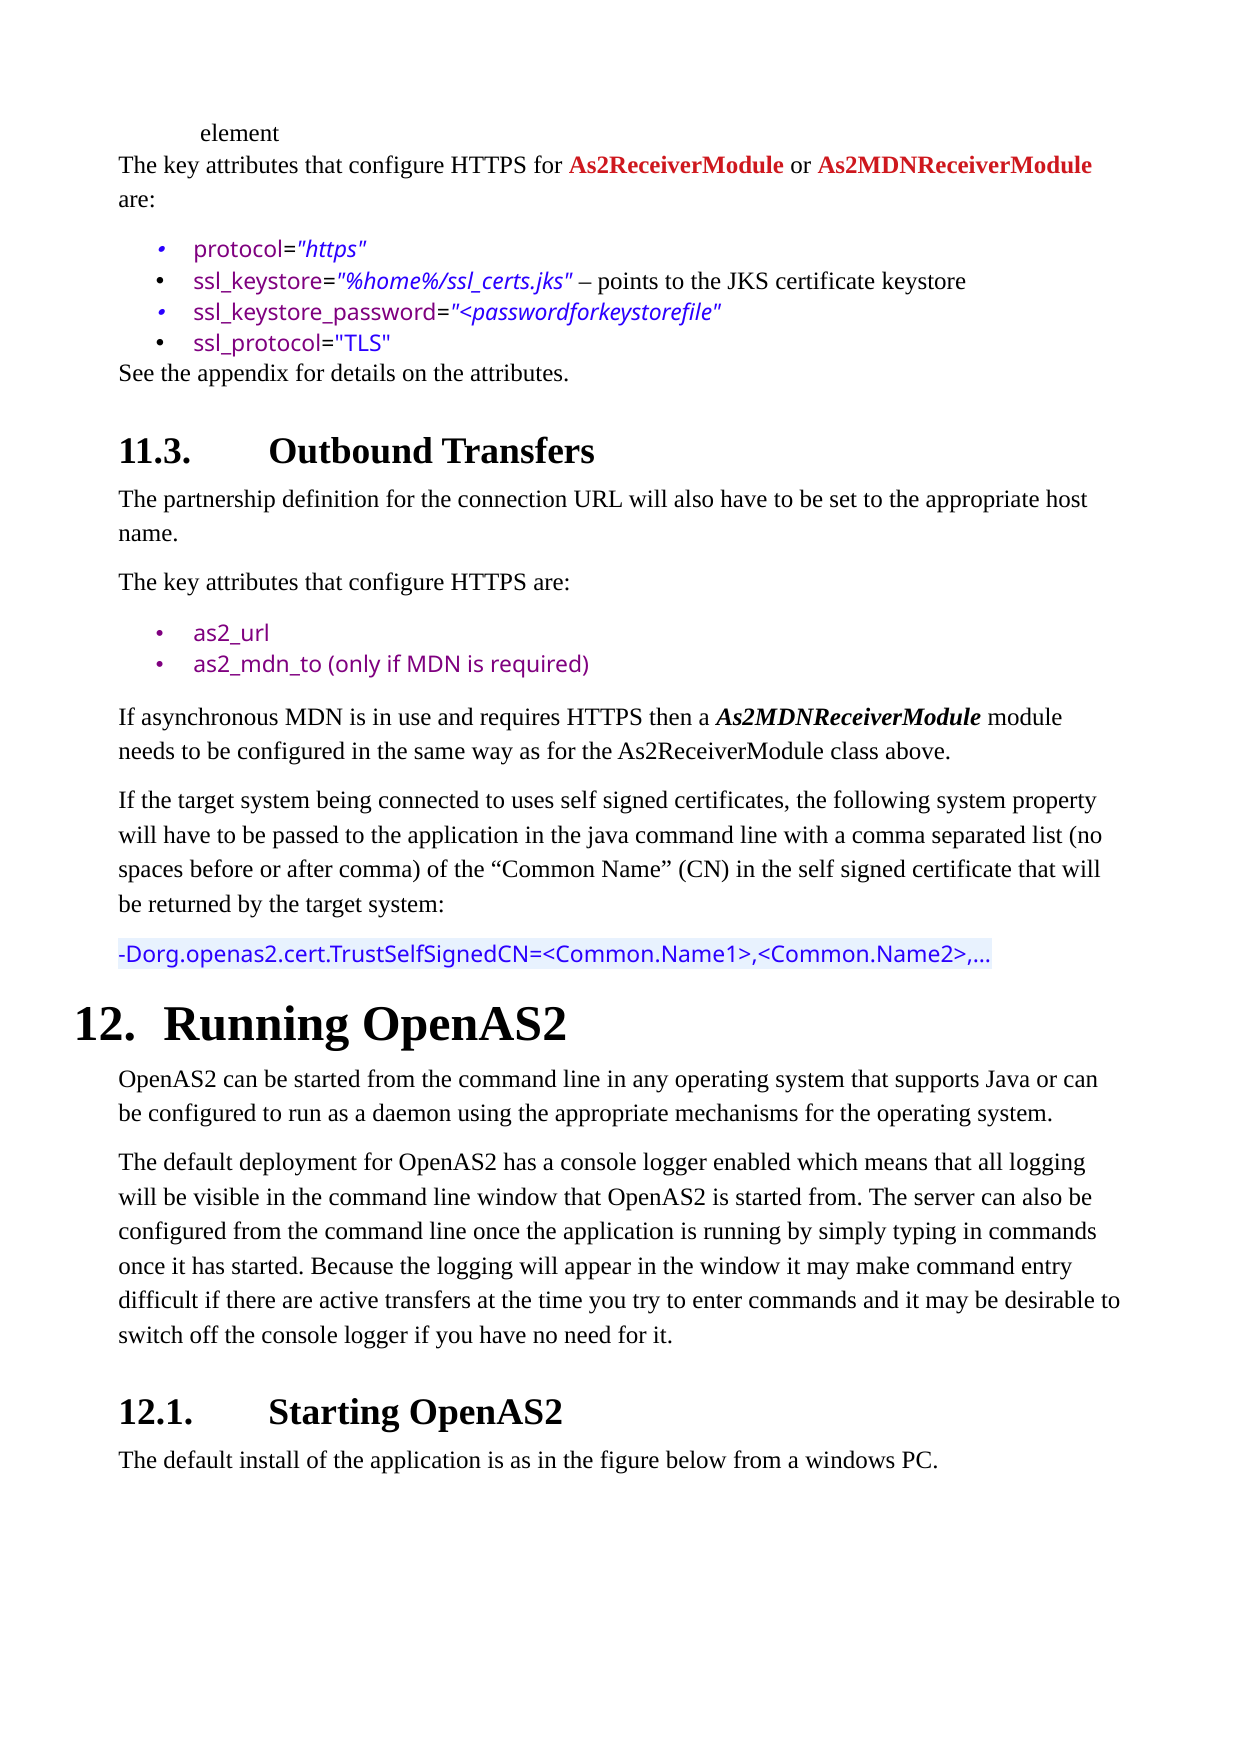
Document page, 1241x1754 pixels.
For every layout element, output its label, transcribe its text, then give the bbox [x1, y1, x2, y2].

text See the appendix for details on the attributes. [118, 358, 1122, 387]
subtitle Starting OpenAS2 [118, 1390, 1122, 1433]
text If asynchronous MDN is in use and requires HTTPS then a As2MDNReceiverModule module needs to be configured in the same way as for the As2ReceiverModule class above. [118, 702, 1122, 765]
list as2_mdn_to (only if MDN is required) [156, 648, 1122, 679]
text -Dorg.openas2.cert.TrustSelfSignedCN=<Common.Name1>,<Common.Name2>,… [118, 938, 1122, 969]
text The partnership definition for the connection URL will also have to be set to the appropriate host name. [118, 484, 1122, 547]
list ssl_keystore="%home%/ssl_certs.jks" – points to the JKS certificate keystore [156, 264, 1122, 296]
text The key attributes that configure HTTPS are: [118, 567, 1122, 596]
list as2_url [156, 616, 1122, 648]
list element [162, 118, 1122, 147]
list ssl_keystore_password="<passwordforkeystorefile" [156, 296, 1122, 327]
text OpenAS2 can be started from the command line in any operating system that supports Java or can be configured to run as a daemon using the appropriate mechanisms for the operating system. [118, 1064, 1122, 1127]
subtitle Running OpenAS2 [73, 994, 1122, 1051]
text The default deployment for OpenAS2 has a console logger enabled which means that all logging will be visible in the command line window that OpenAS2 is started from. The server can also be configured from the command line once the application is running by simply typing in commands once it has started. Because the logging will appear in the window it may make command entry difficult if there are active transfers at the time you try to enter commands and it may be desirable to switch off the console logger if you have no need for it. [118, 1147, 1122, 1349]
text The key attributes that configure HTTPS for As2ReceiverModule or As2MDNReceiverModule are: [118, 150, 1122, 213]
list ssl_protocol="TLS" [156, 327, 1122, 358]
text The default install of the application is as in the figure below from a windows PC. [118, 1445, 1122, 1474]
list protocol="https" [156, 233, 1122, 264]
subtitle Outbound Transfers [118, 428, 1122, 471]
text If the target system being connected to uses self signed certificates, the following system property will have to be passed to the application in the java command line with a comma separated list (no spaces before or after comma) of the “Common Name” (CN) in the self signed certificate that will be returned by the target system: [118, 785, 1122, 917]
